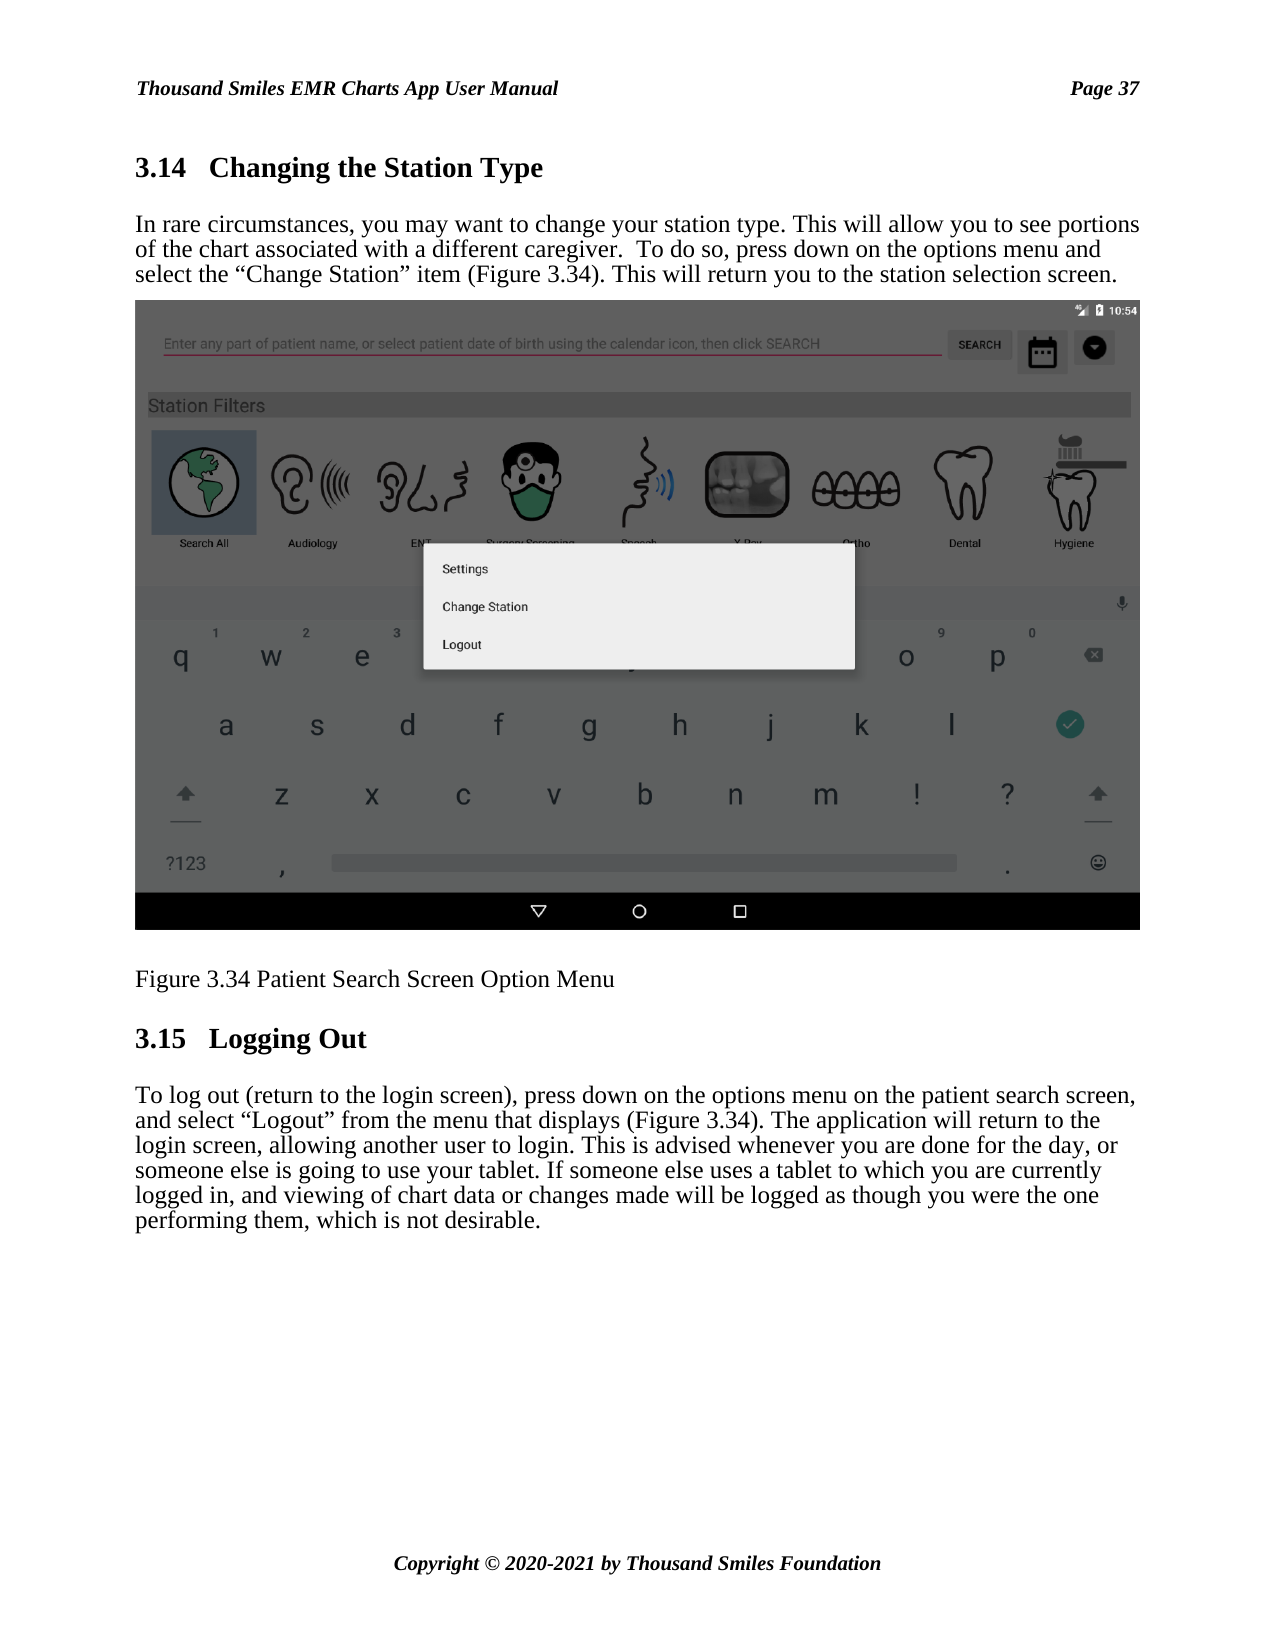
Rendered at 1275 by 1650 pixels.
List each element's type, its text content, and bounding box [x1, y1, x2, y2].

picture [135, 300, 1140, 930]
text Figure 3.34 Patient Search Screen Option Menu [135, 967, 1140, 992]
subtitle Changing the Station Type [135, 150, 1140, 183]
text In rare circumstances, you may want to change your station type. This will allow you to see portions of the chart associated with a different caregiver. To do so, press down on the options menu and select the “Change Station” item (Figure 3.34). This will return you to the station selection screen. [135, 213, 1140, 288]
text To log out (return to the login screen), press down on the options menu on the patient search screen, and select “Logout” from the menu that displays (Figure 3.34). The application will return to the login screen, allowing another user to login. This is advised whenever you are done for the day, or someone else is going to use your tablet. If someone else uses a tablet to which you are currently logged in, and viewing of chart data or changes made will be logged as though you were the one performing them, which is not desirable. [135, 1084, 1140, 1234]
subtitle Logging Out [135, 1021, 1140, 1055]
